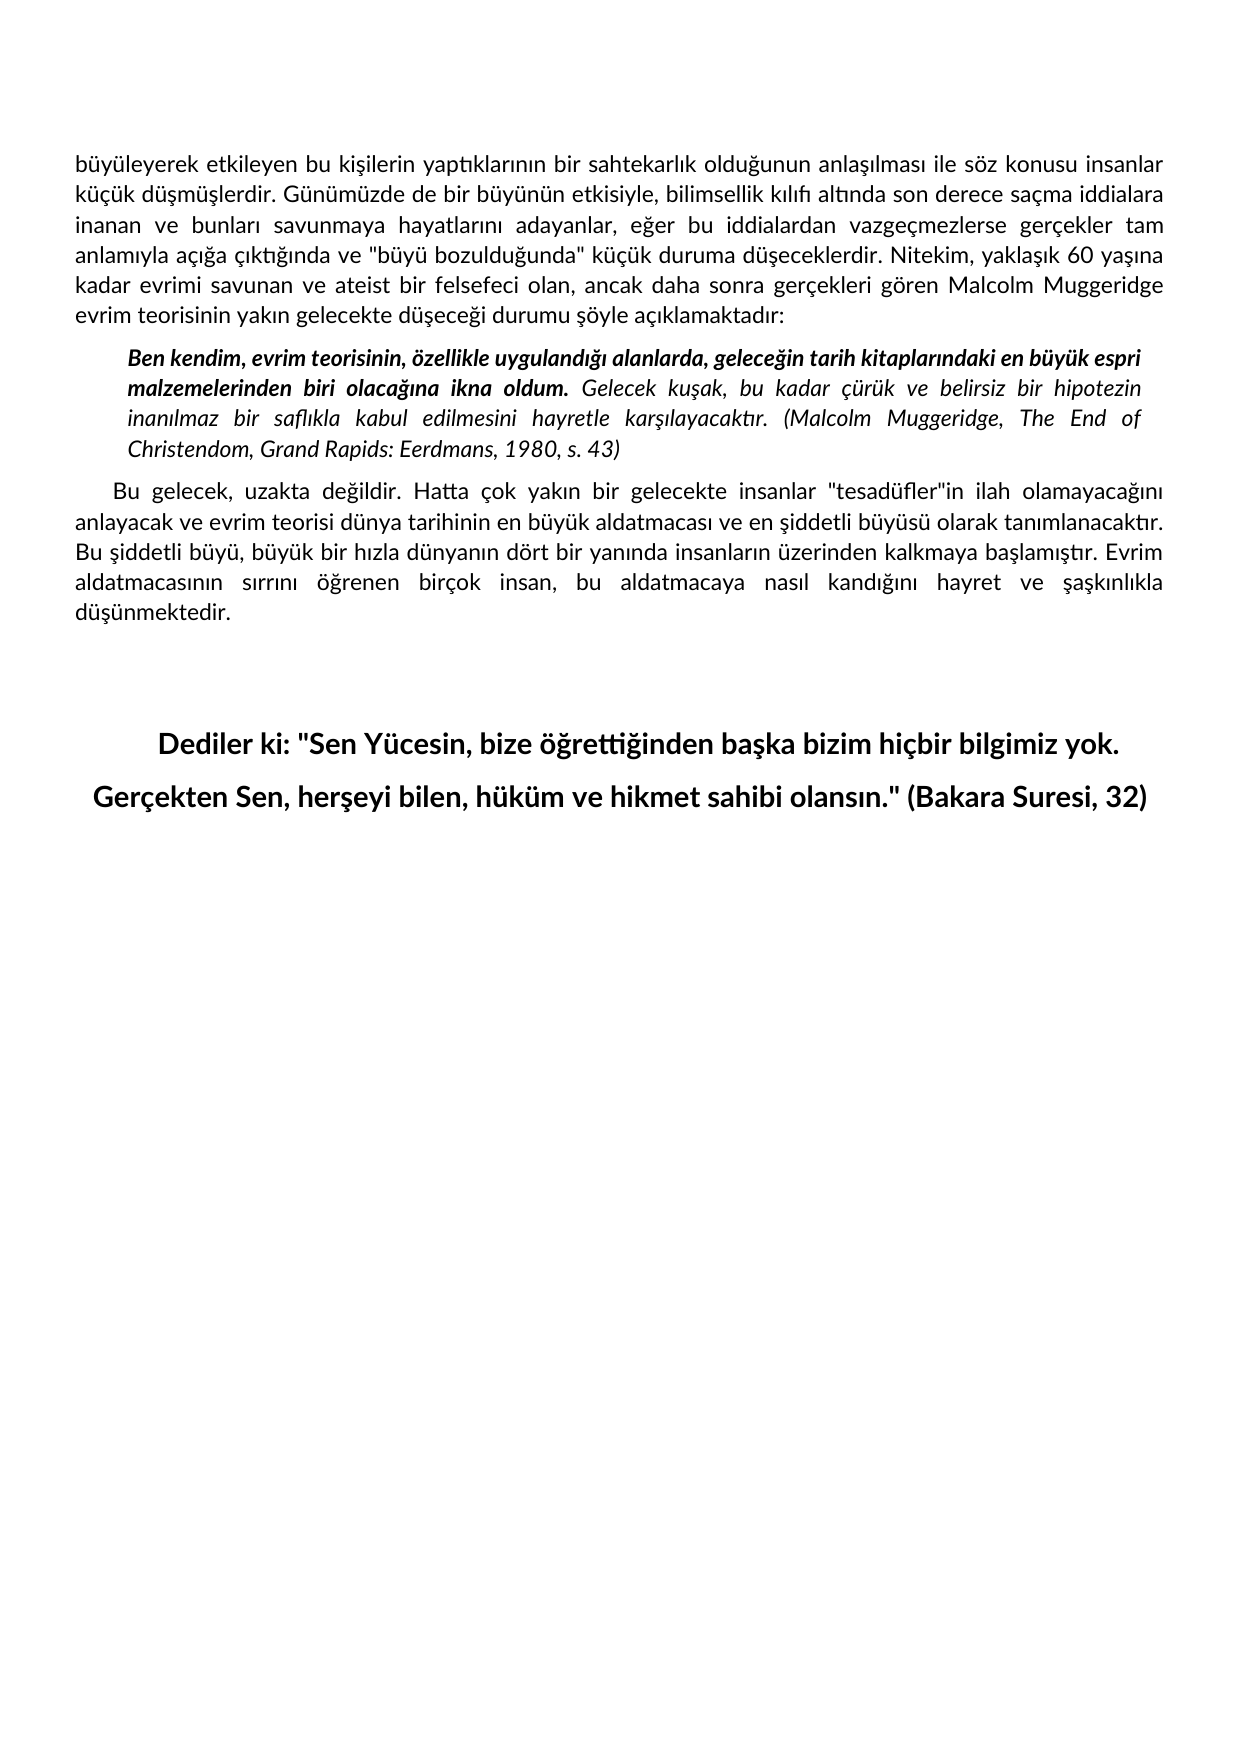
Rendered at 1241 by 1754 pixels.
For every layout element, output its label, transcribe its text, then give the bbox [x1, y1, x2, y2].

text Ben kendim, evrim teorisinin, özellikle uygulandığı alanlarda, geleceğin tarih kitaplarındaki en büyük espri malzemelerinden biri olacağına ikna oldum. Gelecek kuşak, bu kadar çürük ve belirsiz bir hipotezin inanılmaz bir saflıkla kabul edilmesini hayretle karşılayacaktır. (Malcolm Muggeridge, The End of Christendom, Grand Rapids: Eerdmans, 1980, s. 43) [127, 344, 1143, 462]
text Dediler ki: "Sen Yücesin, bize öğrettiğinden başka bizim hiçbir bilgimiz yok. Gerçekten Sen, herşeyi bilen, hüküm ve hikmet sahibi olansın." (Bakara Suresi, 32) [75, 726, 1165, 813]
text büyüleyerek etkileyen bu kişilerin yaptıklarının bir sahtekarlık olduğunun anlaşılması ile söz konusu insanlar küçük düşmüşlerdir. Günümüzde de bir büyünün etkisiyle, bilimsellik kılıfı altında son derece saçma iddialara inanan ve bunları savunmaya hayatlarını adayanlar, eğer bu iddialardan vazgeçmezlerse gerçekler tam anlamıyla açığa çıktığında ve "büyü bozulduğunda" küçük duruma düşeceklerdir. Nitekim, yaklaşık 60 yaşına kadar evrimi savunan ve ateist bir felsefeci olan, ancak daha sonra gerçekleri gören Malcolm Muggeridge evrim teorisinin yakın gelecekte düşeceği durumu şöyle açıklamaktadır: [75, 150, 1165, 328]
text Bu gelecek, uzakta değildir. Hatta çok yakın bir gelecekte insanlar "tesadüfler"in ilah olamayacağını anlayacak ve evrim teorisi dünya tarihinin en büyük aldatmacası ve en şiddetli büyüsü olarak tanımlanacaktır. Bu şiddetli büyü, büyük bir hızla dünyanın dört bir yanında insanların üzerinden kalkmaya başlamıştır. Evrim aldatmacasının sırrını öğrenen birçok insan, bu aldatmacaya nasıl kandığını hayret ve şaşkınlıkla düşünmektedir. [75, 477, 1165, 625]
